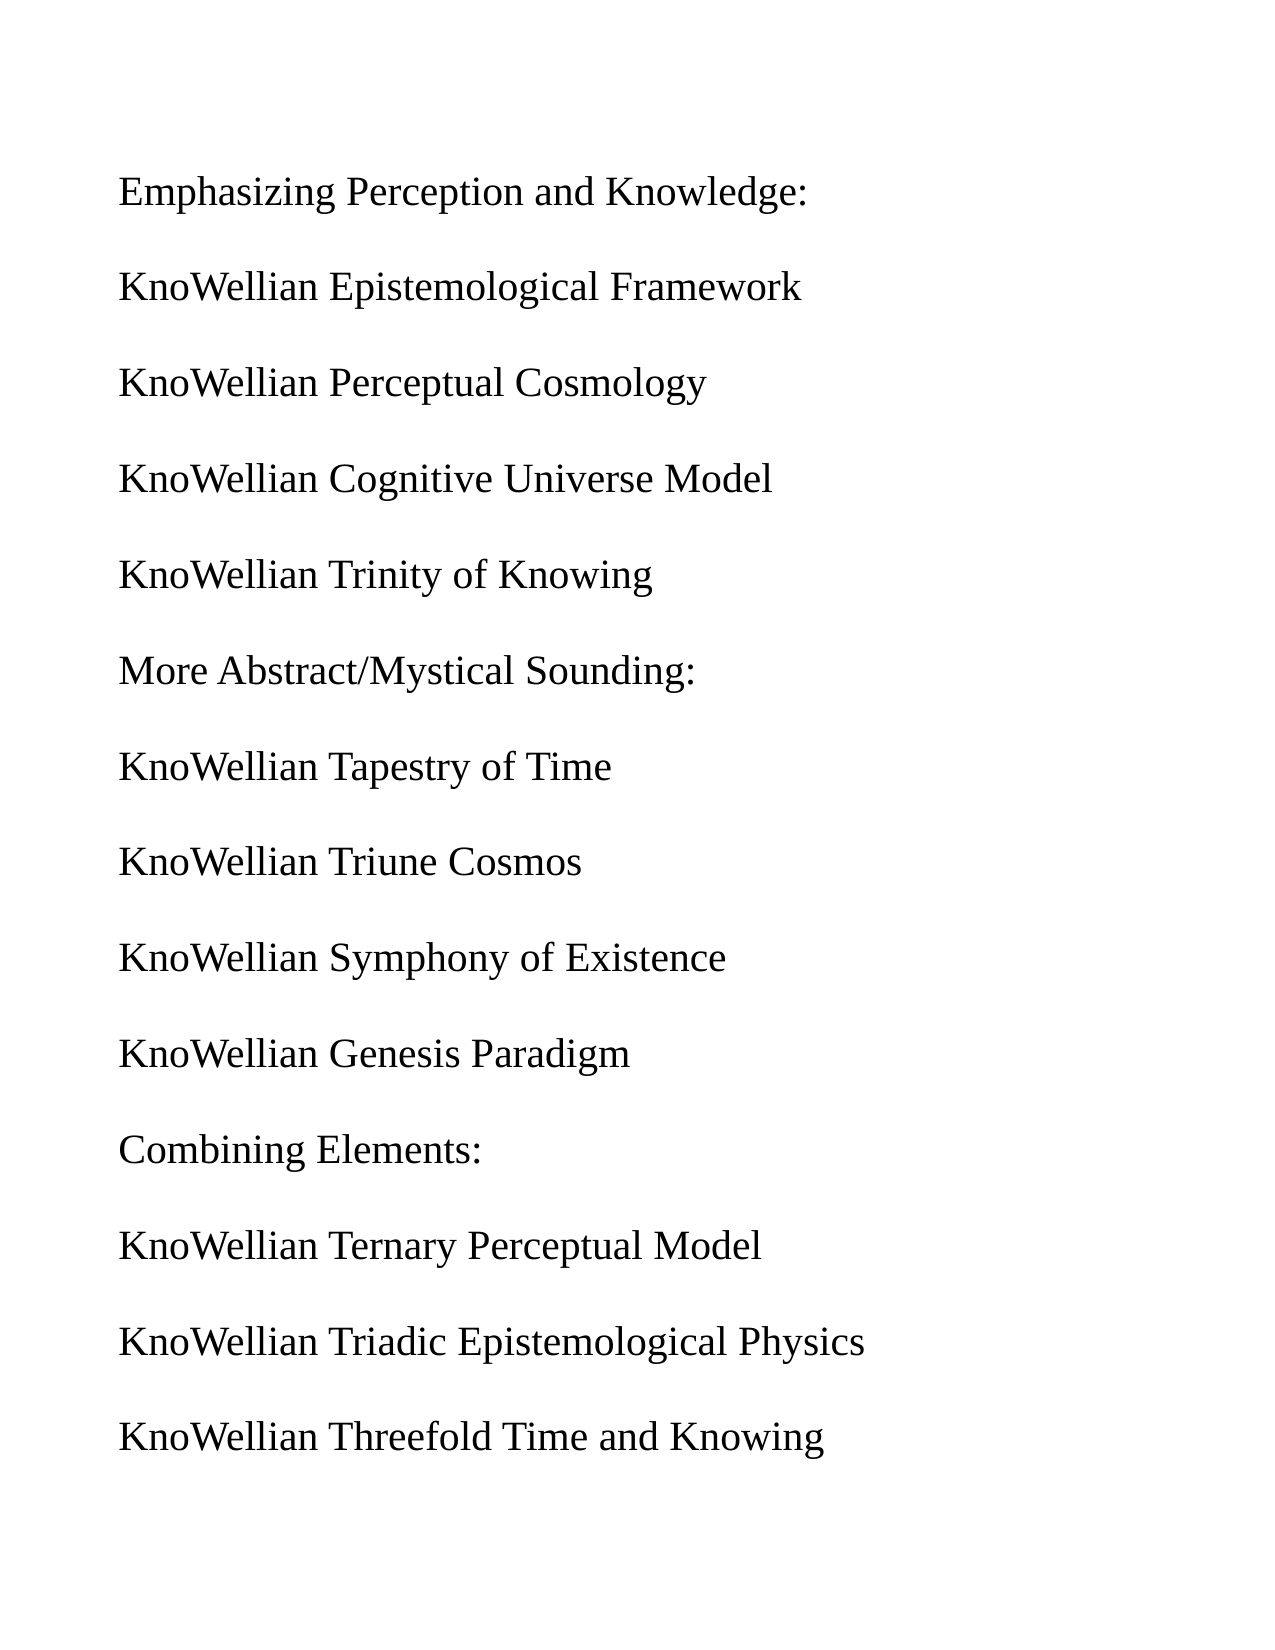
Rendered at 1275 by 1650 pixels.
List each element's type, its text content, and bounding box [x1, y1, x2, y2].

text KnoWellian Tapestry of Time [118, 741, 1157, 789]
text More Abstract/Mystical Sounding: [118, 645, 1157, 693]
text KnoWellian Threefold Time and Knowing [118, 1412, 1157, 1460]
text KnoWellian Genesis Paradigm [118, 1028, 1157, 1076]
text KnoWellian Triune Cosmos [118, 837, 1157, 885]
text KnoWellian Ternary Perceptual Model [118, 1220, 1157, 1268]
text KnoWellian Triadic Epistemological Physics [118, 1316, 1157, 1364]
text KnoWellian Epistemological Framework [118, 262, 1157, 310]
text KnoWellian Perceptual Cosmology [118, 358, 1157, 406]
text Emphasizing Perception and Knowledge: [118, 166, 1157, 214]
text KnoWellian Symphony of Existence [118, 933, 1157, 981]
text KnoWellian Trinity of Knowing [118, 549, 1157, 597]
text KnoWellian Cognitive Universe Model [118, 453, 1157, 501]
text Combining Elements: [118, 1124, 1157, 1172]
